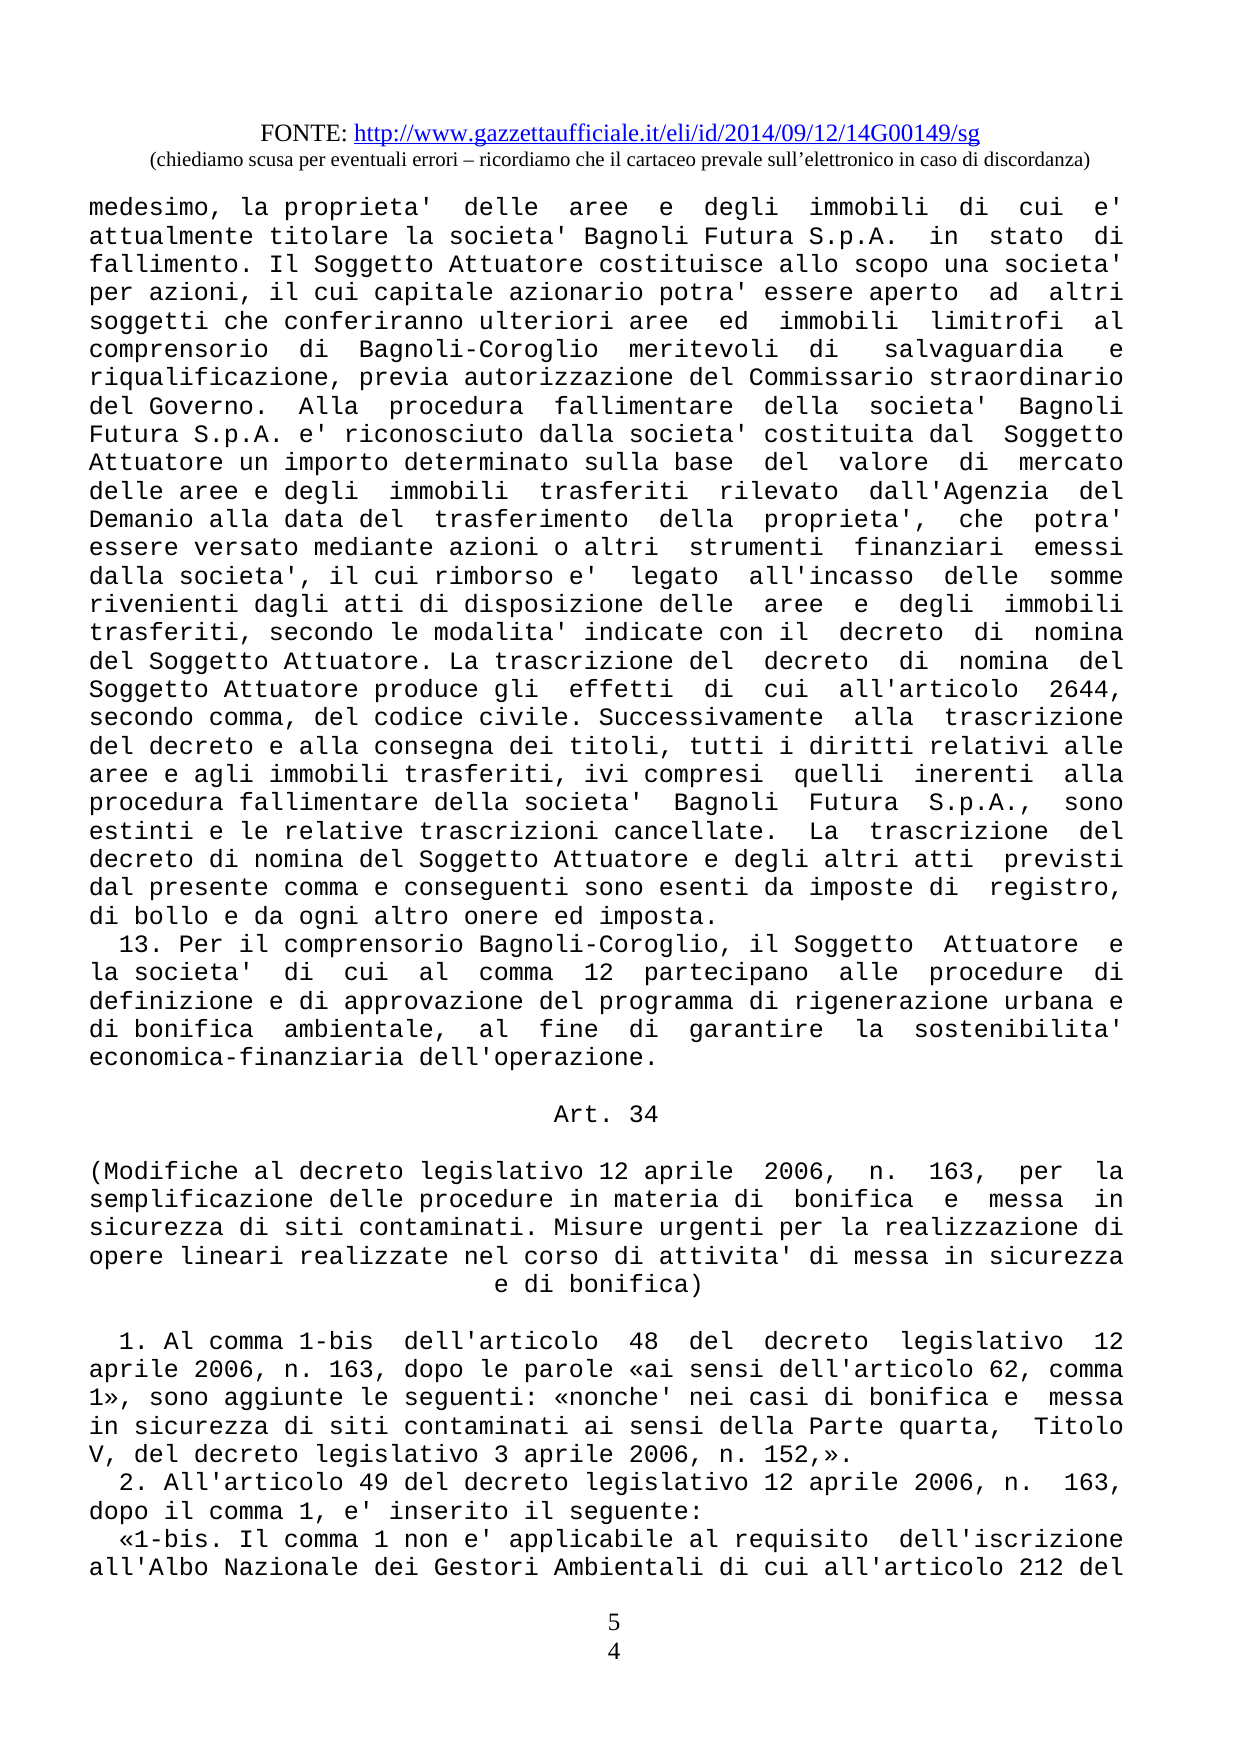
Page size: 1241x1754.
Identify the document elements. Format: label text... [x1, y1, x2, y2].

text medesimo, la proprieta' delle aree e degli immobili di cui e' [89, 195, 1152, 223]
text 2. All'articolo 49 del decreto legislativo 12 aprile 2006, n. 163, [89, 1470, 1152, 1498]
text in sicurezza di siti contaminati ai sensi della Parte quarta, Titolo [89, 1413, 1152, 1442]
text per azioni, il cui capitale azionario potra' essere aperto ad altri [89, 280, 1152, 308]
text di bonifica ambientale, al fine di garantire la sostenibilita' [89, 1017, 1152, 1045]
text V, del decreto legislativo 3 aprile 2006, n. 152,». [89, 1442, 1152, 1470]
text opere lineari realizzate nel corso di attivita' di messa in sicurezza [89, 1243, 1152, 1272]
text dalla societa', il cui rimborso e' legato all'incasso delle somme [89, 563, 1152, 592]
text semplificazione delle procedure in materia di bonifica e messa in [89, 1187, 1152, 1215]
text procedura fallimentare della societa' Bagnoli Futura S.p.A., sono [89, 790, 1152, 818]
text del decreto e alla consegna dei titoli, tutti i diritti relativi alle [89, 733, 1152, 762]
text dopo il comma 1, e' inserito il seguente: [89, 1498, 1152, 1527]
text soggetti che conferiranno ulteriori aree ed immobili limitrofi al [89, 308, 1152, 337]
text riqualificazione, previa autorizzazione del Commissario straordinario [89, 365, 1152, 393]
text del Governo. Alla procedura fallimentare della societa' Bagnoli [89, 393, 1152, 422]
text fallimento. Il Soggetto Attuatore costituisce allo scopo una societa' [89, 252, 1152, 280]
text Demanio alla data del trasferimento della proprieta', che potra' [89, 507, 1152, 535]
text economica-finanziaria dell'operazione. [89, 1045, 1152, 1073]
text definizione e di approvazione del programma di rigenerazione urbana e [89, 988, 1152, 1017]
text comprensorio di Bagnoli-Coroglio meritevoli di salvaguardia e [89, 337, 1152, 365]
text 1. Al comma 1-bis dell'articolo 48 del decreto legislativo 12 [89, 1328, 1152, 1357]
text decreto di nomina del Soggetto Attuatore e degli altri atti previsti [89, 847, 1152, 875]
text dal presente comma e conseguenti sono esenti da imposte di registro, [89, 875, 1152, 903]
text Futura S.p.A. e' riconosciuto dalla societa' costituita dal Soggetto [89, 422, 1152, 450]
text e di bonifica) [89, 1272, 1152, 1300]
text Art. 34 [89, 1102, 1152, 1130]
text 13. Per il comprensorio Bagnoli-Coroglio, il Soggetto Attuatore e [89, 932, 1152, 960]
text all'Albo Nazionale dei Gestori Ambientali di cui all'articolo 212 del [89, 1555, 1152, 1583]
text delle aree e degli immobili trasferiti rilevato dall'Agenzia del [89, 478, 1152, 507]
text aree e agli immobili trasferiti, ivi compresi quelli inerenti alla [89, 762, 1152, 790]
text attualmente titolare la societa' Bagnoli Futura S.p.A. in stato di [89, 223, 1152, 252]
text secondo comma, del codice civile. Successivamente alla trascrizione [89, 705, 1152, 733]
text del Soggetto Attuatore. La trascrizione del decreto di nomina del [89, 648, 1152, 677]
text trasferiti, secondo le modalita' indicate con il decreto di nomina [89, 620, 1152, 648]
text rivenienti dagli atti di disposizione delle aree e degli immobili [89, 592, 1152, 620]
text estinti e le relative trascrizioni cancellate. La trascrizione del [89, 818, 1152, 847]
text «1-bis. Il comma 1 non e' applicabile al requisito dell'iscrizione [89, 1527, 1152, 1555]
text la societa' di cui al comma 12 partecipano alle procedure di [89, 960, 1152, 988]
text di bollo e da ogni altro onere ed imposta. [89, 903, 1152, 932]
text (Modifiche al decreto legislativo 12 aprile 2006, n. 163, per la [89, 1158, 1152, 1187]
text aprile 2006, n. 163, dopo le parole «ai sensi dell'articolo 62, comma [89, 1357, 1152, 1385]
text Attuatore un importo determinato sulla base del valore di mercato [89, 450, 1152, 478]
text 1», sono aggiunte le seguenti: «nonche' nei casi di bonifica e messa [89, 1385, 1152, 1413]
text Soggetto Attuatore produce gli effetti di cui all'articolo 2644, [89, 677, 1152, 705]
text essere versato mediante azioni o altri strumenti finanziari emessi [89, 535, 1152, 563]
text sicurezza di siti contaminati. Misure urgenti per la realizzazione di [89, 1215, 1152, 1243]
